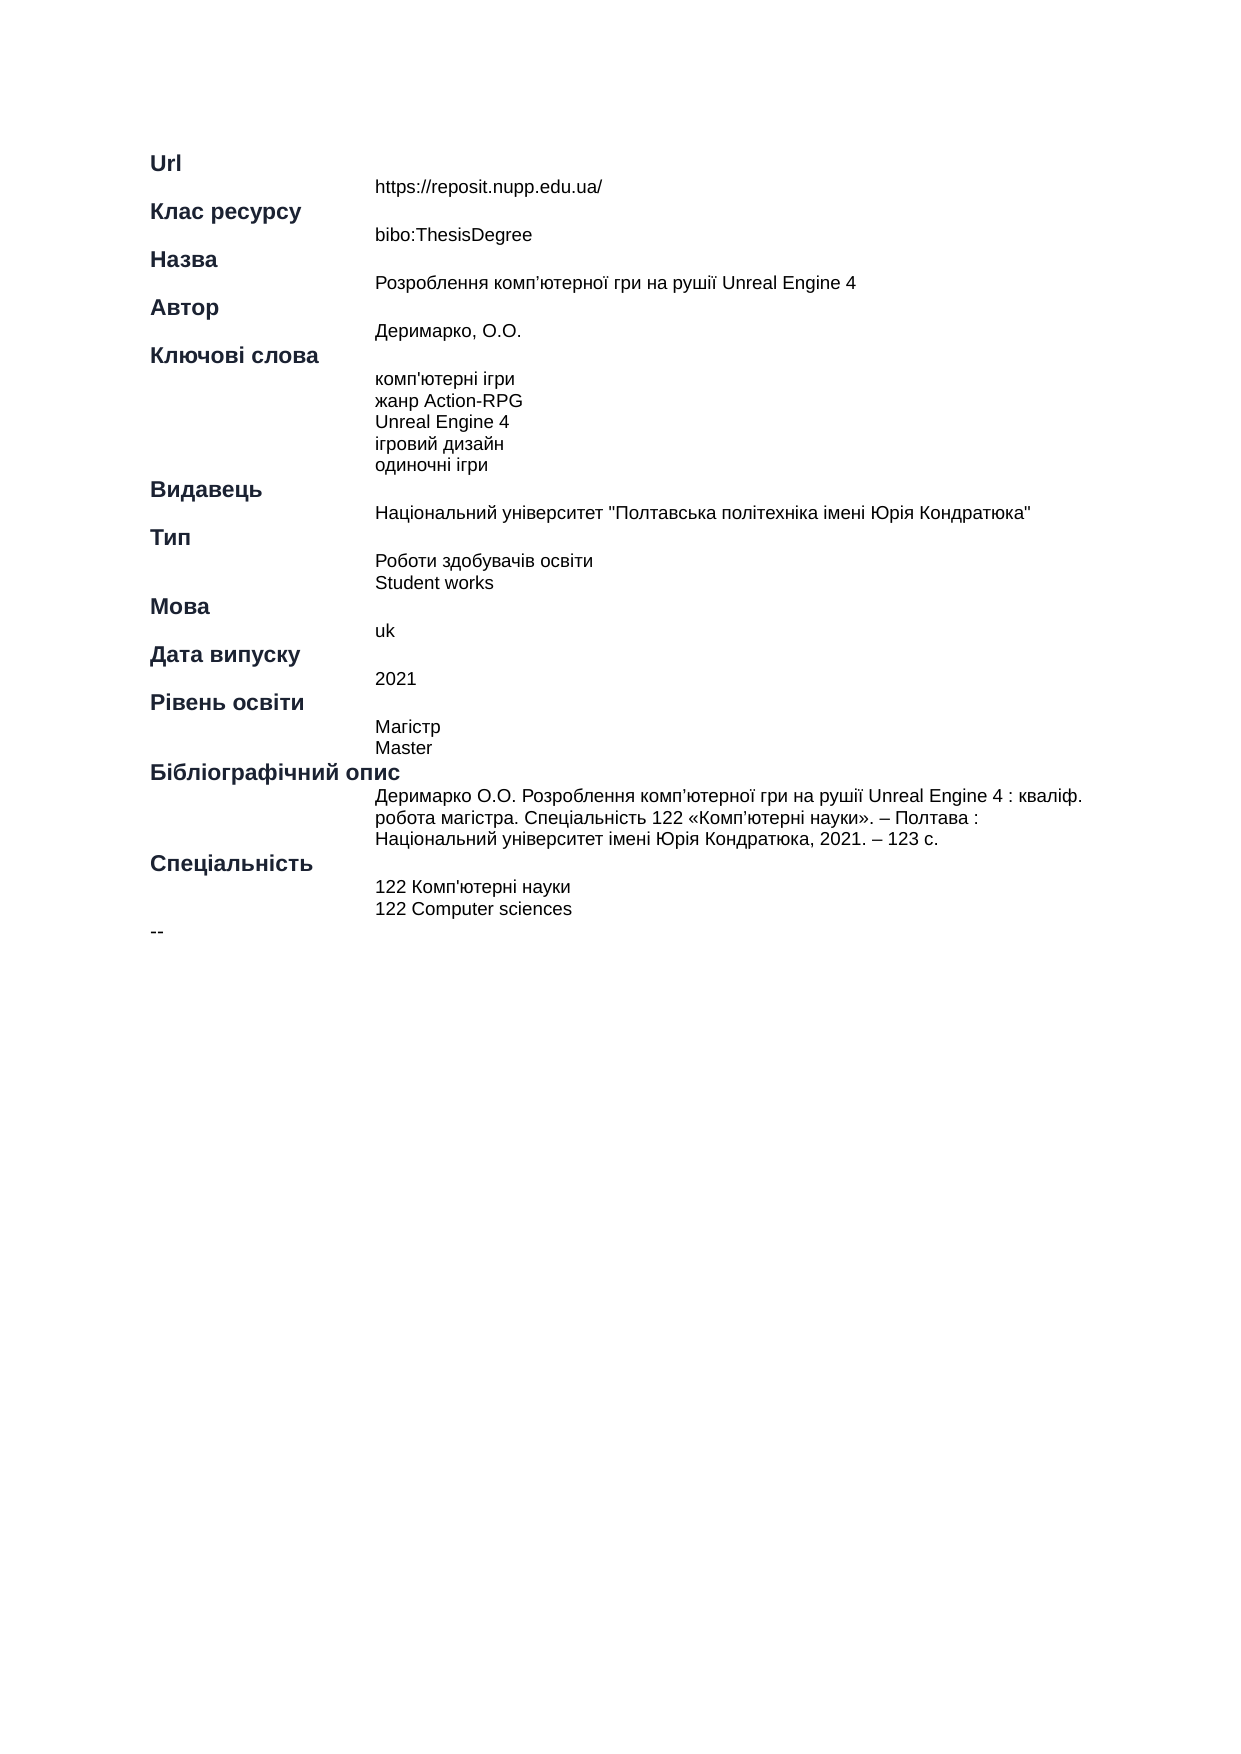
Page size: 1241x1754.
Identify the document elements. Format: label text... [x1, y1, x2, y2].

text ігровий дизайн [375, 433, 1090, 454]
text Ключові слова [150, 342, 1090, 368]
text одиночні ігри [375, 454, 1090, 476]
text Автор [150, 294, 1090, 320]
text 122 Комп'ютерні науки [375, 876, 1090, 897]
text uk [375, 619, 1090, 641]
text Дата випуску [150, 641, 1090, 667]
text Бібліографічний опис [150, 758, 1090, 785]
text 122 Computer sciences [375, 897, 1090, 919]
text комп'ютерні ігри [375, 368, 1090, 389]
text жанр Action-RPG [375, 389, 1090, 411]
text Розроблення комп’ютерної гри на рушії Unreal Engine 4 [375, 272, 1090, 294]
text 2021 [375, 667, 1090, 689]
text Національний університет "Полтавська політехніка імені Юрія Кондратюка" [375, 502, 1090, 524]
text Назва [150, 246, 1090, 272]
text Деримарко О.О. Розроблення комп’ютерної гри на рушії Unreal Engine 4 : кваліф. робота магістра. Спеціальність 122 «Комп’ютерні науки». – Полтава : Національний університет імені Юрія Кондратюка, 2021. – 123 с. [375, 785, 1090, 849]
text bibo:ThesisDegree [375, 224, 1090, 246]
text https://reposit.nupp.edu.ua/ [375, 176, 1090, 198]
text Рівень освіти [150, 689, 1090, 715]
text Url [150, 150, 1090, 176]
text Student works [375, 572, 1090, 593]
text -- [150, 919, 1090, 943]
text Видавець [150, 476, 1090, 502]
text Роботи здобувачів освіти [375, 550, 1090, 572]
text Спеціальність [150, 849, 1090, 876]
text Master [375, 737, 1090, 758]
text Клас ресурсу [150, 198, 1090, 224]
text Тип [150, 524, 1090, 550]
text Деримарко, О.О. [375, 320, 1090, 342]
text Мова [150, 593, 1090, 619]
text Unreal Engine 4 [375, 411, 1090, 433]
text Магістр [375, 715, 1090, 737]
